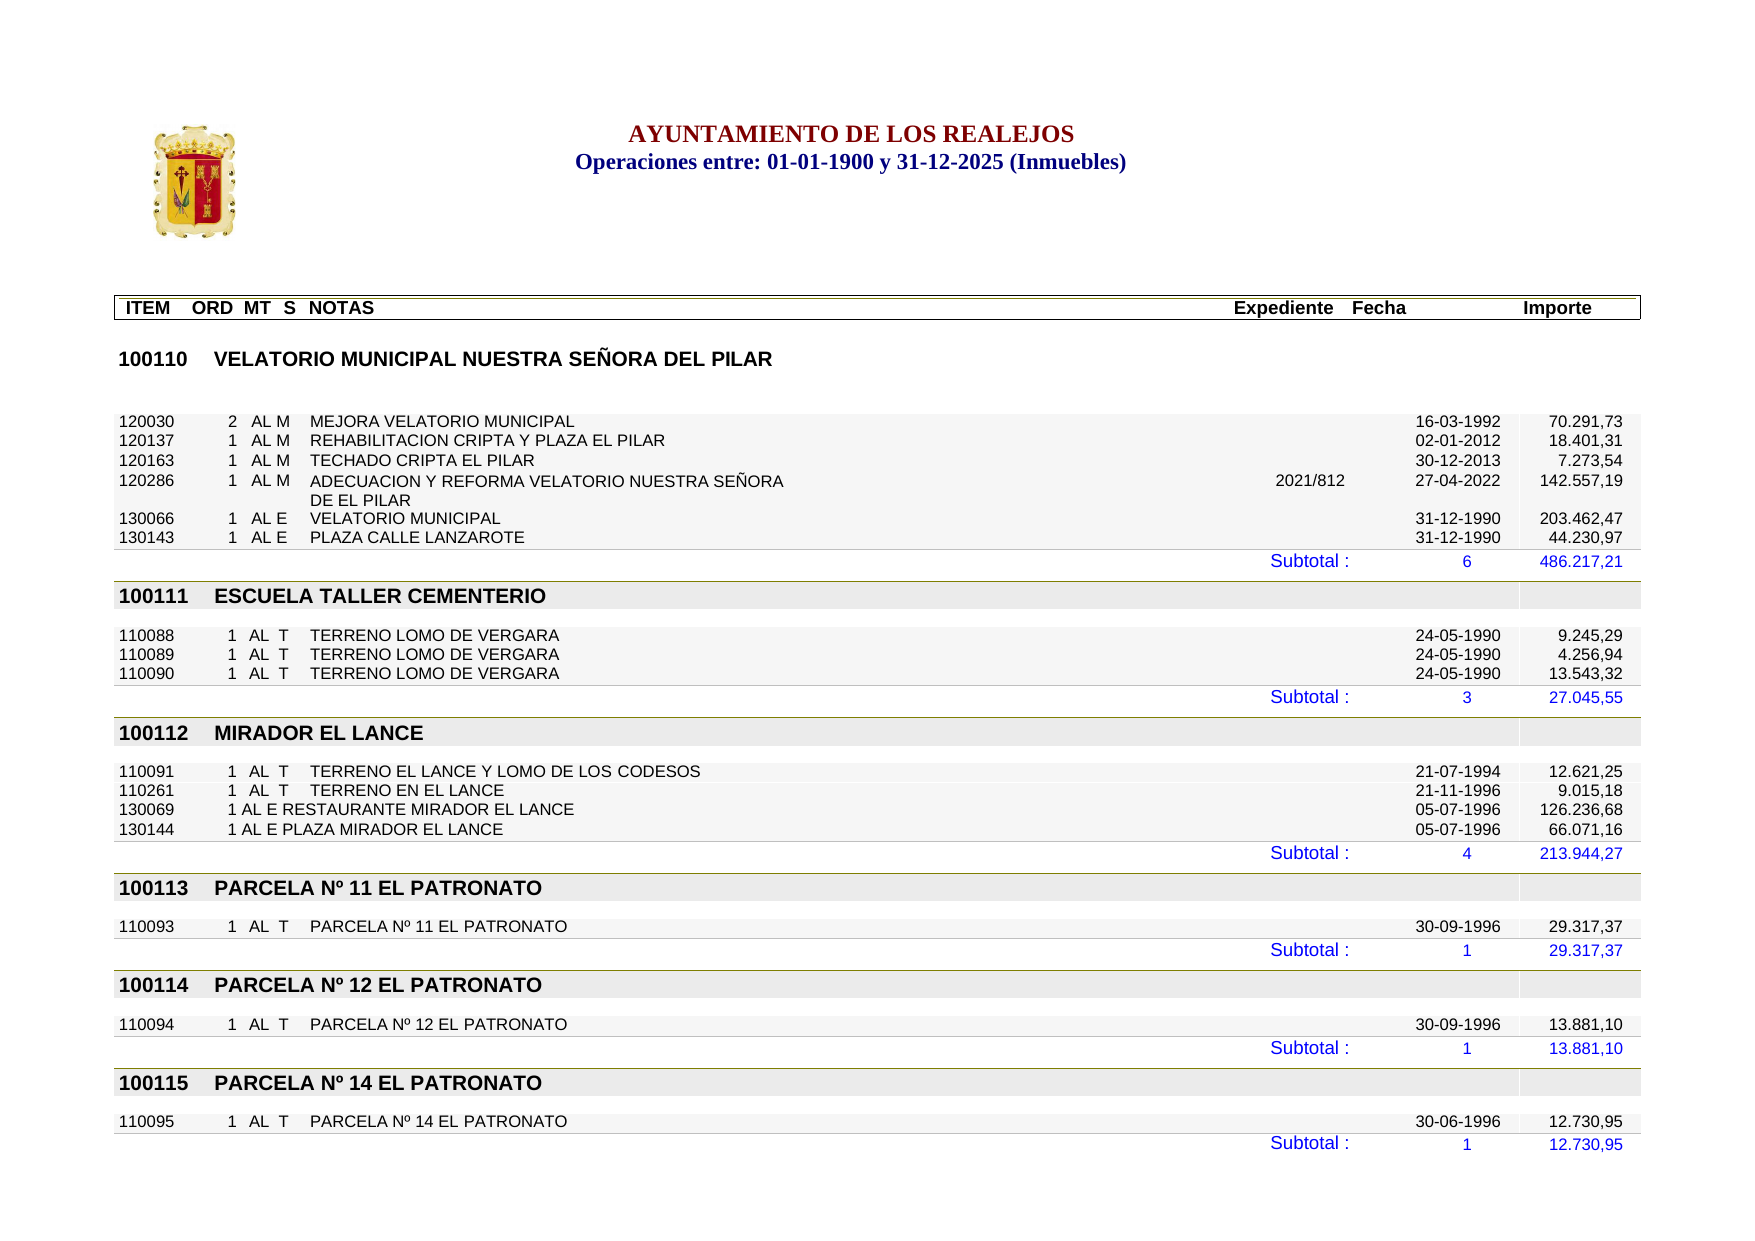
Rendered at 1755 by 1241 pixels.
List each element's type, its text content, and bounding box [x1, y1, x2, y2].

table_cell 1 [201, 452, 243, 472]
table_cell 1 AL T PARCELA Nº 14 EL PATRONATO [201, 1114, 1030, 1133]
table_cell [1382, 582, 1519, 609]
table_cell [1382, 609, 1519, 627]
table_cell [1520, 901, 1641, 918]
table_cell [114, 842, 201, 873]
table_cell MIRADOR EL LANCE [201, 718, 1030, 746]
table_cell 110090 [114, 666, 201, 685]
table_cell 2021/812 [1030, 472, 1382, 510]
table_cell [1520, 582, 1641, 609]
table_cell 110093 [114, 919, 201, 938]
table_cell 9.015,18 [1520, 783, 1641, 802]
table_cell 18.401,31 [1520, 433, 1641, 452]
table_cell 120137 [114, 433, 201, 452]
table_cell 120163 [114, 452, 201, 472]
table_cell 30-09-1996 [1382, 1016, 1519, 1036]
table_cell REHABILITACION CRIPTA Y PLAZA EL PILAR [301, 433, 1030, 452]
table_cell [1030, 971, 1382, 998]
table_cell [1030, 1016, 1382, 1036]
table_cell ESCUELA TALLER CEMENTERIO [201, 582, 1030, 609]
table_header 16-03-1992 [1382, 414, 1519, 433]
table_cell 05-07-1996 [1382, 821, 1519, 841]
table_cell [1030, 763, 1382, 782]
table_cell 486.217,21 [1520, 550, 1641, 581]
table_cell [201, 901, 1030, 918]
table_cell [1382, 1069, 1519, 1096]
table_cell 1 AL T PARCELA Nº 12 EL PATRONATO [201, 1016, 1030, 1036]
table_cell [114, 939, 201, 970]
table_cell [201, 842, 1030, 873]
table_cell [1520, 998, 1641, 1016]
text ITEM ORD MT S NOTAS Expediente Fecha Importe [126, 297, 1639, 318]
table_cell [201, 550, 1030, 581]
table_cell AL M [243, 472, 301, 510]
table_cell 13.881,10 [1520, 1016, 1641, 1036]
table_cell 1 AL T TERRENO EN EL LANCE [201, 783, 1030, 802]
table_cell 27-04-2022 [1382, 472, 1519, 510]
table_cell [201, 746, 1030, 763]
table_cell [1382, 901, 1519, 918]
table_header 120030 [114, 414, 201, 433]
table_cell 1 AL T TERRENO EL LANCE Y LOMO DE LOS CODESOS [201, 763, 1030, 782]
table_cell 100115 [114, 1069, 201, 1096]
table_cell 100113 [114, 874, 201, 901]
table_cell 142.557,19 [1520, 472, 1641, 510]
table_cell [114, 1096, 201, 1113]
table_cell Subtotal : [1030, 1037, 1382, 1068]
table_cell 02-01-2012 [1382, 433, 1519, 452]
table_cell 130144 [114, 821, 201, 841]
table_header AL M [243, 414, 301, 433]
table_cell [1520, 1069, 1641, 1096]
table_cell 1 [201, 472, 243, 510]
table_cell [114, 746, 201, 763]
table_cell ADECUACION Y REFORMA VELATORIO NUESTRA SEÑORA DE EL PILAR [301, 472, 1030, 510]
table_cell [201, 998, 1030, 1016]
table_cell 1 [201, 433, 243, 452]
table_cell 110094 [114, 1016, 201, 1036]
table_cell 30-06-1996 [1382, 1114, 1519, 1133]
table_cell 110088 [114, 627, 201, 646]
table_cell [1030, 874, 1382, 901]
table_header [1030, 414, 1382, 433]
table_header MEJORA VELATORIO MUNICIPAL [301, 414, 1030, 433]
table_cell AL E [243, 530, 301, 549]
table_cell [1030, 998, 1382, 1016]
table_cell [201, 609, 1030, 627]
table_cell 31-12-1990 [1382, 530, 1519, 549]
table_cell [1520, 746, 1641, 763]
table_cell [1030, 510, 1382, 530]
table_cell AL M [243, 433, 301, 452]
table_cell Subtotal : [1030, 1134, 1382, 1154]
table_cell [1382, 998, 1519, 1016]
table_cell 12.621,25 [1520, 763, 1641, 782]
table_cell [1030, 1114, 1382, 1133]
table_cell [1030, 919, 1382, 938]
table_cell 24-05-1990 [1382, 666, 1519, 685]
table_cell 1 AL T TERRENO LOMO DE VERGARA [201, 646, 1030, 666]
table_cell 203.462,47 [1520, 510, 1641, 530]
table_cell [1030, 627, 1382, 646]
table_cell 3 [1382, 686, 1519, 717]
table_header 70.291,73 [1520, 414, 1641, 433]
table_cell [1030, 530, 1382, 549]
table_cell [1030, 452, 1382, 472]
table_cell 1 [1382, 939, 1519, 970]
table_cell 130066 [114, 510, 201, 530]
table_cell 100111 [114, 582, 201, 609]
table_cell 4.256,94 [1520, 646, 1641, 666]
table_cell 66.071,16 [1520, 821, 1641, 841]
table_cell 130143 [114, 530, 201, 549]
table_cell [1030, 433, 1382, 452]
table_cell [1382, 746, 1519, 763]
table_cell 1 AL E PLAZA MIRADOR EL LANCE [201, 821, 1030, 841]
table_cell 29.317,37 [1520, 919, 1641, 938]
table_cell 1 [201, 510, 243, 530]
table_cell 1 AL T PARCELA Nº 11 EL PATRONATO [201, 919, 1030, 938]
table_cell VELATORIO MUNICIPAL [301, 510, 1030, 530]
table_cell [114, 609, 201, 627]
table_cell 05-07-1996 [1382, 802, 1519, 821]
table_cell 1 AL E RESTAURANTE MIRADOR EL LANCE [201, 802, 1030, 821]
table_cell Subtotal : [1030, 939, 1382, 970]
table_cell PARCELA Nº 12 EL PATRONATO [201, 971, 1030, 998]
table_cell 130069 [114, 802, 201, 821]
table_cell [1030, 901, 1382, 918]
table_cell 110089 [114, 646, 201, 666]
table_cell [1030, 666, 1382, 685]
table_header 2 [201, 414, 243, 433]
table_cell 110091 [114, 763, 201, 782]
table_cell [114, 550, 201, 581]
table_cell Subtotal : [1030, 686, 1382, 717]
table_cell 13.881,10 [1520, 1037, 1641, 1068]
table_cell [1382, 874, 1519, 901]
table_cell 21-11-1996 [1382, 783, 1519, 802]
table_cell PARCELA Nº 11 EL PATRONATO [201, 874, 1030, 901]
table_cell 6 [1382, 550, 1519, 581]
table_cell PARCELA Nº 14 EL PATRONATO [201, 1069, 1030, 1096]
table_cell [1030, 1096, 1382, 1113]
table_cell 110261 [114, 783, 201, 802]
table_cell 126.236,68 [1520, 802, 1641, 821]
table_cell 30-09-1996 [1382, 919, 1519, 938]
table_cell [114, 1037, 201, 1068]
table_cell AL M [243, 452, 301, 472]
table_cell 120286 [114, 472, 201, 510]
text 100110 VELATORIO MUNICIPAL NUESTRA SEÑORA DEL PILAR [118, 347, 1641, 371]
table_cell 1 AL T TERRENO LOMO DE VERGARA [201, 627, 1030, 646]
table_cell [1030, 609, 1382, 627]
table_cell 1 [201, 530, 243, 549]
table_cell [1520, 971, 1641, 998]
table_cell 13.543,32 [1520, 666, 1641, 685]
table_cell [114, 901, 201, 918]
table_cell [1030, 783, 1382, 802]
table_cell [1030, 821, 1382, 841]
table_cell 110095 [114, 1114, 201, 1133]
table_cell [201, 1096, 1030, 1113]
table_cell 31-12-1990 [1382, 510, 1519, 530]
table_cell 100114 [114, 971, 201, 998]
table_cell 1 [1382, 1134, 1519, 1154]
table_cell 30-12-2013 [1382, 452, 1519, 472]
table_cell [1520, 874, 1641, 901]
table_cell [1030, 746, 1382, 763]
table_cell PLAZA CALLE LANZAROTE [301, 530, 1030, 549]
table_cell 4 [1382, 842, 1519, 873]
table_cell 100112 [114, 718, 201, 746]
table_cell 21-07-1994 [1382, 763, 1519, 782]
table_cell [201, 939, 1030, 970]
table_cell [1520, 1096, 1641, 1113]
table_cell [114, 686, 201, 717]
table_cell [1520, 609, 1641, 627]
table_cell [1382, 718, 1519, 746]
table_cell 9.245,29 [1520, 627, 1641, 646]
table_cell [1382, 971, 1519, 998]
table_cell [114, 1134, 201, 1154]
table_cell [1030, 1069, 1382, 1096]
table_cell [114, 998, 201, 1016]
table_cell [1030, 582, 1382, 609]
table_cell 213.944,27 [1520, 842, 1641, 873]
table_cell [201, 1134, 1030, 1154]
table_cell TECHADO CRIPTA EL PILAR [301, 452, 1030, 472]
table_cell 1 [1382, 1037, 1519, 1068]
table_cell 24-05-1990 [1382, 646, 1519, 666]
table_cell AL E [243, 510, 301, 530]
table_cell [1382, 1096, 1519, 1113]
table_cell Subtotal : [1030, 550, 1382, 581]
table_cell [201, 1037, 1030, 1068]
table_cell 12.730,95 [1520, 1134, 1641, 1154]
table_cell 44.230,97 [1520, 530, 1641, 549]
table_cell 27.045,55 [1520, 686, 1641, 717]
table_cell 29.317,37 [1520, 939, 1641, 970]
table_cell 12.730,95 [1520, 1114, 1641, 1133]
table_cell 1 AL T TERRENO LOMO DE VERGARA [201, 666, 1030, 685]
table_cell 7.273,54 [1520, 452, 1641, 472]
table_cell 24-05-1990 [1382, 627, 1519, 646]
table_cell [1030, 718, 1382, 746]
table_cell [201, 686, 1030, 717]
table_cell Subtotal : [1030, 842, 1382, 873]
table_cell [1520, 718, 1641, 746]
table_cell [1030, 802, 1382, 821]
table_cell [1030, 646, 1382, 666]
